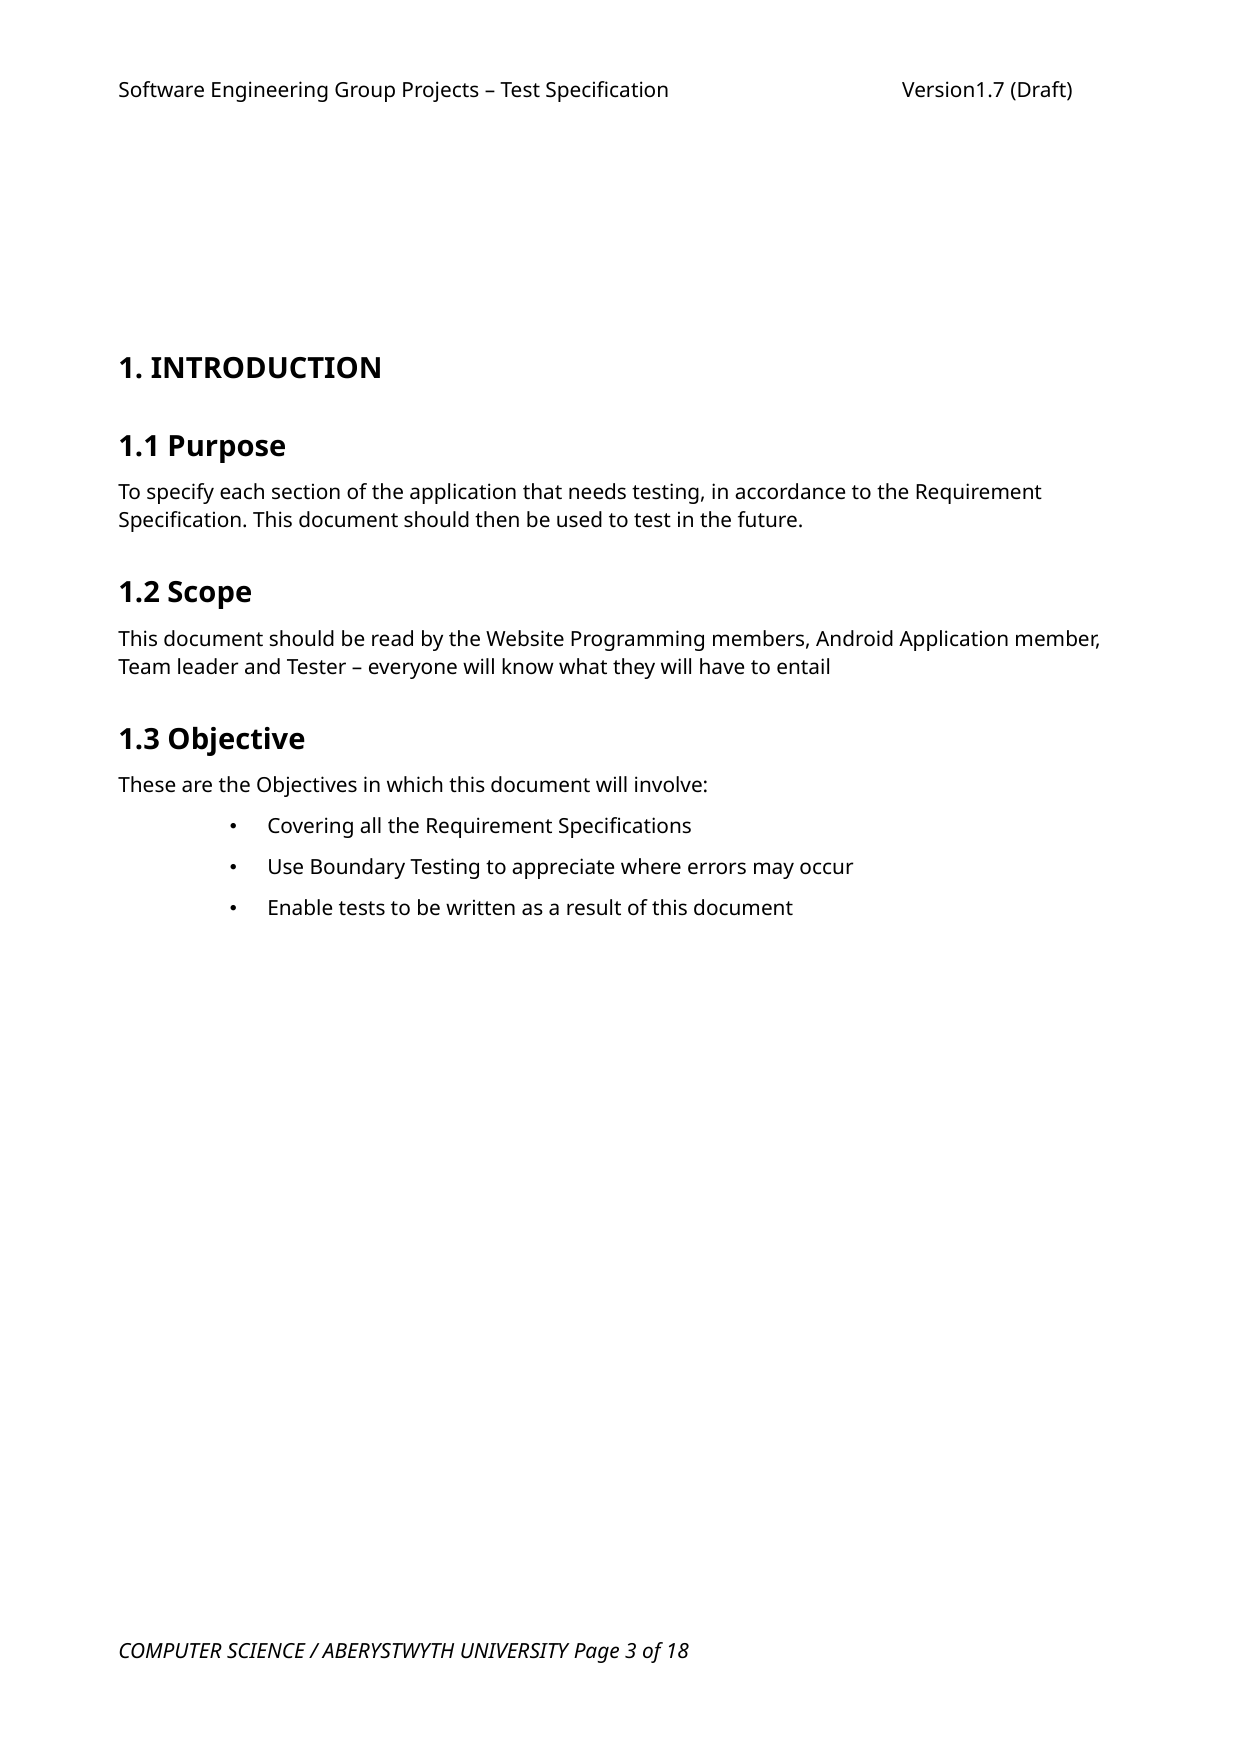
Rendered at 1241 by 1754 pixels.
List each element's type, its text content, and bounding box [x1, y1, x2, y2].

subtitle 1.3 Objective [118, 718, 1122, 758]
text To specify each section of the application that needs testing, in accordance to the Requirement Specification. This document should then be used to test in the future. [118, 477, 1122, 534]
subtitle 1. INTRODUCTION [118, 348, 1122, 387]
subtitle 1.2 Scope [118, 572, 1122, 611]
text This document should be read by the Website Programming members, Android Application member, Team leader and Tester – everyone will know what they will have to entail [118, 624, 1122, 681]
list Covering all the Requirement Specifications [229, 811, 1122, 840]
list Enable tests to be written as a result of this document [229, 893, 1122, 922]
subtitle 1.1 Purpose [118, 425, 1122, 465]
text These are the Objectives in which this document will involve: [118, 770, 1122, 799]
list Use Boundary Testing to appreciate where errors may occur [229, 852, 1122, 881]
